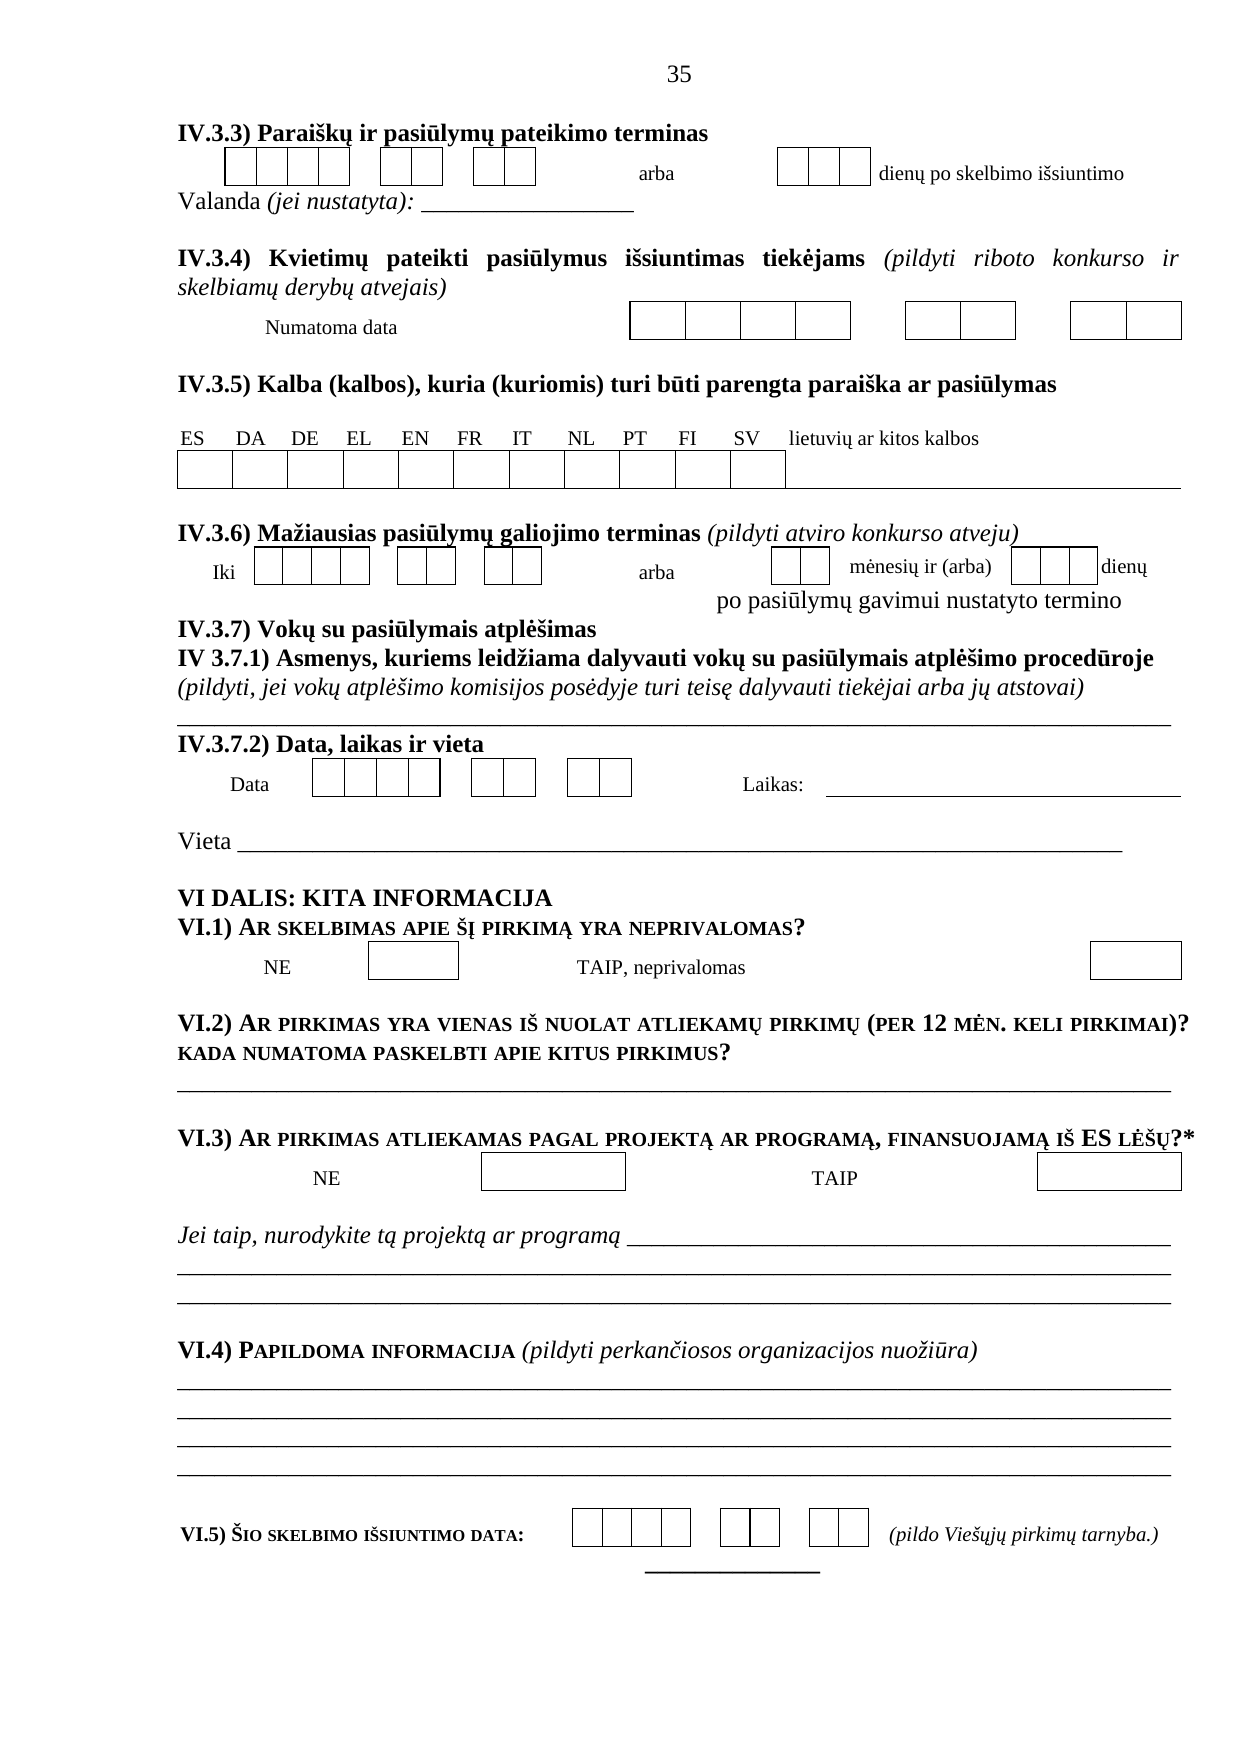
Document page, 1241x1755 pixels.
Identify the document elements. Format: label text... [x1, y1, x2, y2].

table_header [840, 148, 870, 185]
table_header [826, 758, 1181, 796]
table_header FI [675, 426, 730, 450]
table_header [961, 302, 1015, 339]
table_header [780, 1508, 809, 1546]
table_header PT [620, 426, 675, 450]
table_header Iki [209, 546, 254, 584]
table_header EN [399, 426, 454, 450]
table_header [1038, 1153, 1181, 1190]
text IV.3.6) Mažiausias pasiūlymų galiojimo terminas (pildyti atviro konkurso atveju) [177, 518, 1128, 546]
table_header [603, 1509, 631, 1546]
table_header [626, 1152, 808, 1190]
table_header [288, 148, 318, 185]
table_header dienų [1098, 546, 1181, 584]
table_header [536, 758, 567, 796]
table_cell [178, 451, 232, 488]
table_header [686, 302, 740, 339]
table_header Numatoma data [262, 301, 629, 339]
table_header [177, 758, 227, 796]
table_header [412, 148, 442, 185]
table_header [377, 759, 408, 796]
table_header NL [565, 426, 620, 450]
table_header [810, 1509, 838, 1546]
table_header [662, 1509, 690, 1546]
table_header [369, 942, 458, 979]
text VI.4) Papildoma informacija (pildyti perkančiosos organizacijos nuožiūra) [177, 1335, 1181, 1364]
table_header [505, 148, 535, 185]
table_cell [454, 451, 509, 488]
table_header [456, 546, 484, 584]
table_cell [510, 451, 564, 488]
table_header [741, 302, 795, 339]
text IV.3.7) Vokų su pasiūlymais atplėšimas [177, 614, 1181, 643]
text VI.3) Ar pirkimas atliekamas pagal projektą ar programą, finansuojamą iš ES lėšų?* [177, 1123, 1240, 1152]
table_header [312, 548, 340, 584]
table_header [319, 148, 349, 185]
text IV 3.7.1) Asmenys, kuriems leidžiama dalyvauti vokų su pasiūlymais atplėšimo procedūroje (pildyti, jei vokų atplėšimo komisijos posėdyje turi teisę dalyvauti tiekėjai arba jų atstovai) [177, 643, 1181, 700]
table_header Laikas: [720, 758, 826, 796]
table_header [177, 301, 262, 339]
table_header [851, 301, 905, 339]
table_header [1127, 302, 1181, 339]
table_header [472, 759, 503, 796]
table_header DA [233, 426, 288, 450]
table_header [257, 148, 287, 185]
table_header [441, 758, 471, 796]
table_header [482, 1153, 625, 1190]
table_header [573, 1509, 602, 1546]
table_cell [233, 451, 287, 488]
text po pasiūlymų gavimui nustatyto termino [177, 585, 1128, 614]
text ______________ [177, 1547, 1240, 1575]
table_header [350, 147, 380, 185]
table_header Data [227, 758, 312, 796]
text VI.1) Ar skelbimas apie šį pirkimą yra neprivalomas? [177, 912, 1240, 941]
table_header [906, 302, 960, 339]
table_header ES [177, 426, 233, 450]
table_header arba [542, 546, 771, 584]
table_header [801, 548, 829, 584]
table_header [370, 546, 397, 584]
table_header [796, 302, 850, 339]
table_header [721, 1509, 749, 1546]
table_header [632, 758, 720, 796]
table_header [751, 1509, 779, 1546]
table_header NE [310, 1152, 481, 1190]
table_header [283, 548, 311, 584]
text IV.3.7.2) Data, laikas ir vieta [177, 729, 1181, 758]
table_header [504, 759, 535, 796]
table_header mėnesių ir (arba) [830, 546, 1011, 584]
table_header [177, 546, 209, 584]
table_header [1012, 548, 1040, 584]
table_header lietuvių ar kitos kalbos [786, 426, 1181, 450]
table_header [839, 1509, 868, 1546]
table_header TAIP, neprivalomas [574, 941, 1090, 979]
table_header [1070, 548, 1097, 584]
table_cell [344, 451, 398, 488]
table_cell [786, 450, 1181, 488]
table_header VI.5) Šio skelbimo išsiuntimo data: [177, 1508, 572, 1546]
table_header [632, 1509, 661, 1546]
table_header [1091, 942, 1181, 979]
table_header dienų po skelbimo išsiuntimo [871, 147, 1181, 185]
table_header [1071, 302, 1126, 339]
table_header DE [288, 426, 343, 450]
table_header arba [536, 147, 777, 185]
table_cell [565, 451, 619, 488]
table_header [772, 548, 800, 584]
table_header [691, 1508, 720, 1546]
table_cell [731, 451, 785, 488]
table_header [809, 148, 839, 185]
table_header [427, 548, 455, 584]
table_header [474, 148, 504, 185]
table_header [459, 941, 574, 979]
table_header TAIP [809, 1152, 1037, 1190]
text IV.3.3) Paraiškų ir pasiūlymų pateikimo terminas [177, 118, 1128, 147]
table_header [398, 548, 426, 584]
text VI DALIS: KITA INFORMACIJA [177, 883, 1181, 912]
table_cell [288, 451, 343, 488]
table_cell [399, 451, 453, 488]
table_header SV [730, 426, 786, 450]
table_header [381, 148, 411, 185]
table_header [778, 148, 808, 185]
text VI.2) Ar pirkimas yra vienas iš nuolat atliekamų pirkimų (per 12 mėn. keli pirkimai)? kada numatoma paskelbti apie kitus pirkimus? [177, 1008, 1190, 1066]
table_header [443, 147, 473, 185]
table_cell [676, 451, 730, 488]
table_header [485, 548, 512, 584]
table_header [1016, 301, 1070, 339]
table_header [568, 759, 599, 796]
table_header [177, 147, 224, 185]
text Valanda (jei nustatyta): _________________ [177, 186, 1181, 215]
text Jei taip, nurodykite tą projektą ar programą [177, 1220, 1181, 1249]
table_header [345, 759, 376, 796]
table_header (pildo Viešųjų pirkimų tarnyba.) [869, 1508, 1181, 1546]
table_header IT [509, 426, 564, 450]
table_header NE [260, 941, 368, 979]
table_header [631, 302, 685, 339]
table_cell [620, 451, 675, 488]
table_header [409, 759, 439, 796]
table_header [341, 548, 369, 584]
table_header FR [454, 426, 509, 450]
table_header [177, 941, 260, 979]
table_header [513, 548, 541, 584]
table_header EL [343, 426, 398, 450]
table_header [226, 148, 256, 185]
text Vieta [177, 826, 1181, 854]
table_header [177, 1152, 310, 1190]
table_header [1041, 548, 1069, 584]
text IV.3.5) Kalba (kalbos), kuria (kuriomis) turi būti parengta paraiška ar pasiūlymas [177, 369, 1181, 397]
table_header [600, 759, 631, 796]
table_header [255, 548, 282, 584]
table_header [313, 759, 344, 796]
text IV.3.4) Kvietimų pateikti pasiūlymus išsiuntimas tiekėjams (pildyti riboto konkurso ir skelbiamų derybų atvejais) [177, 243, 1181, 301]
